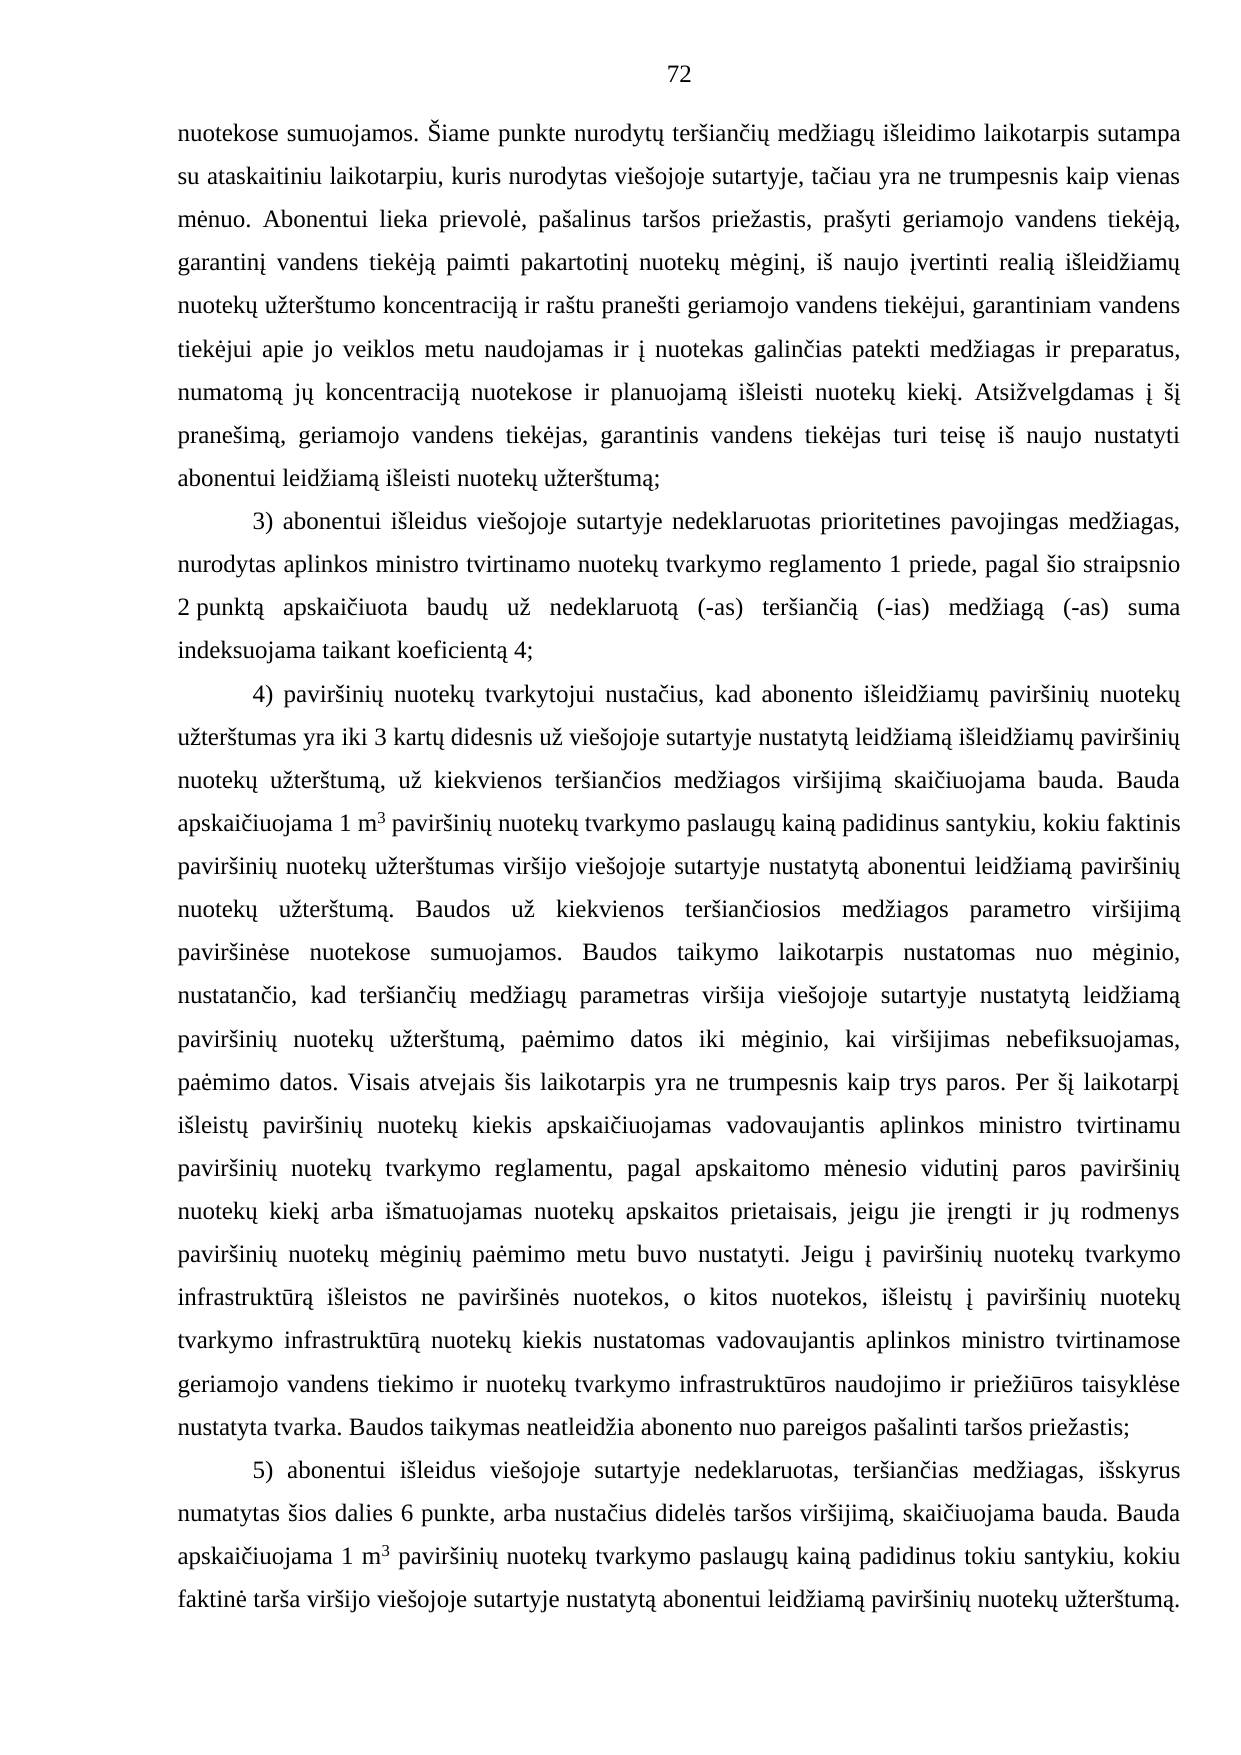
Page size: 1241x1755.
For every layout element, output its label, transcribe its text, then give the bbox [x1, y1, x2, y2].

text 4) paviršinių nuotekų tvarkytojui nustačius, kad abonento išleidžiamų paviršinių nuotekų užterštumas yra iki 3 kartų didesnis už viešojoje sutartyje nustatytą leidžiamą išleidžiamų paviršinių nuotekų užterštumą, už kiekvienos teršiančios medžiagos viršijimą skaičiuojama bauda. Bauda apskaičiuojama 1 m3 paviršinių nuotekų tvarkymo paslaugų kainą padidinus santykiu, kokiu faktinis paviršinių nuotekų užterštumas viršijo viešojoje sutartyje nustatytą abonentui leidžiamą paviršinių nuotekų užterštumą. Baudos už kiekvienos teršiančiosios medžiagos parametro viršijimą paviršinėse nuotekose sumuojamos. Baudos taikymo laikotarpis nustatomas nuo mėginio, nustatančio, kad teršiančių medžiagų parametras viršija viešojoje sutartyje nustatytą leidžiamą paviršinių nuotekų užterštumą, paėmimo datos iki mėginio, kai viršijimas nebefiksuojamas, paėmimo datos. Visais atvejais šis laikotarpis yra ne trumpesnis kaip trys paros. Per šį laikotarpį išleistų paviršinių nuotekų kiekis apskaičiuojamas vadovaujantis aplinkos ministro tvirtinamu paviršinių nuotekų tvarkymo reglamentu, pagal apskaitomo mėnesio vidutinį paros paviršinių nuotekų kiekį arba išmatuojamas nuotekų apskaitos prietaisais, jeigu jie įrengti ir jų rodmenys paviršinių nuotekų mėginių paėmimo metu buvo nustatyti. Jeigu į paviršinių nuotekų tvarkymo infrastruktūrą išleistos ne paviršinės nuotekos, o kitos nuotekos, išleistų į paviršinių nuotekų tvarkymo infrastruktūrą nuotekų kiekis nustatomas vadovaujantis aplinkos ministro tvirtinamose geriamojo vandens tiekimo ir nuotekų tvarkymo infrastruktūros naudojimo ir priežiūros taisyklėse nustatyta tvarka. Baudos taikymas neatleidžia abonento nuo pareigos pašalinti taršos priežastis; [177, 679, 1181, 1441]
text 5) abonentui išleidus viešojoje sutartyje nedeklaruotas, teršiančias medžiagas, išskyrus numatytas šios dalies 6 punkte, arba nustačius didelės taršos viršijimą, skaičiuojama bauda. Bauda apskaičiuojama 1 m3 paviršinių nuotekų tvarkymo paslaugų kainą padidinus tokiu santykiu, kokiu faktinė tarša viršijo viešojoje sutartyje nustatytą abonentui leidžiamą paviršinių nuotekų užterštumą. [177, 1455, 1181, 1613]
text 3) abonentui išleidus viešojoje sutartyje nedeklaruotas prioritetines pavojingas medžiagas, nurodytas aplinkos ministro tvirtinamo nuotekų tvarkymo reglamento 1 priede, pagal šio straipsnio 2 punktą apskaičiuota baudų už nedeklaruotą (-as) teršiančią (-ias) medžiagą (-as) suma indeksuojama taikant koeficientą 4; [177, 506, 1181, 664]
text nuotekose sumuojamos. Šiame punkte nurodytų teršiančių medžiagų išleidimo laikotarpis sutampa su ataskaitiniu laikotarpiu, kuris nurodytas viešojoje sutartyje, tačiau yra ne trumpesnis kaip vienas mėnuo. Abonentui lieka prievolė, pašalinus taršos priežastis, prašyti geriamojo vandens tiekėją, garantinį vandens tiekėją paimti pakartotinį nuotekų mėginį, iš naujo įvertinti realią išleidžiamų nuotekų užterštumo koncentraciją ir raštu pranešti geriamojo vandens tiekėjui, garantiniam vandens tiekėjui apie jo veiklos metu naudojamas ir į nuotekas galinčias patekti medžiagas ir preparatus, numatomą jų koncentraciją nuotekose ir planuojamą išleisti nuotekų kiekį. Atsižvelgdamas į šį pranešimą, geriamojo vandens tiekėjas, garantinis vandens tiekėjas turi teisę iš naujo nustatyti abonentui leidžiamą išleisti nuotekų užterštumą; [177, 118, 1181, 492]
